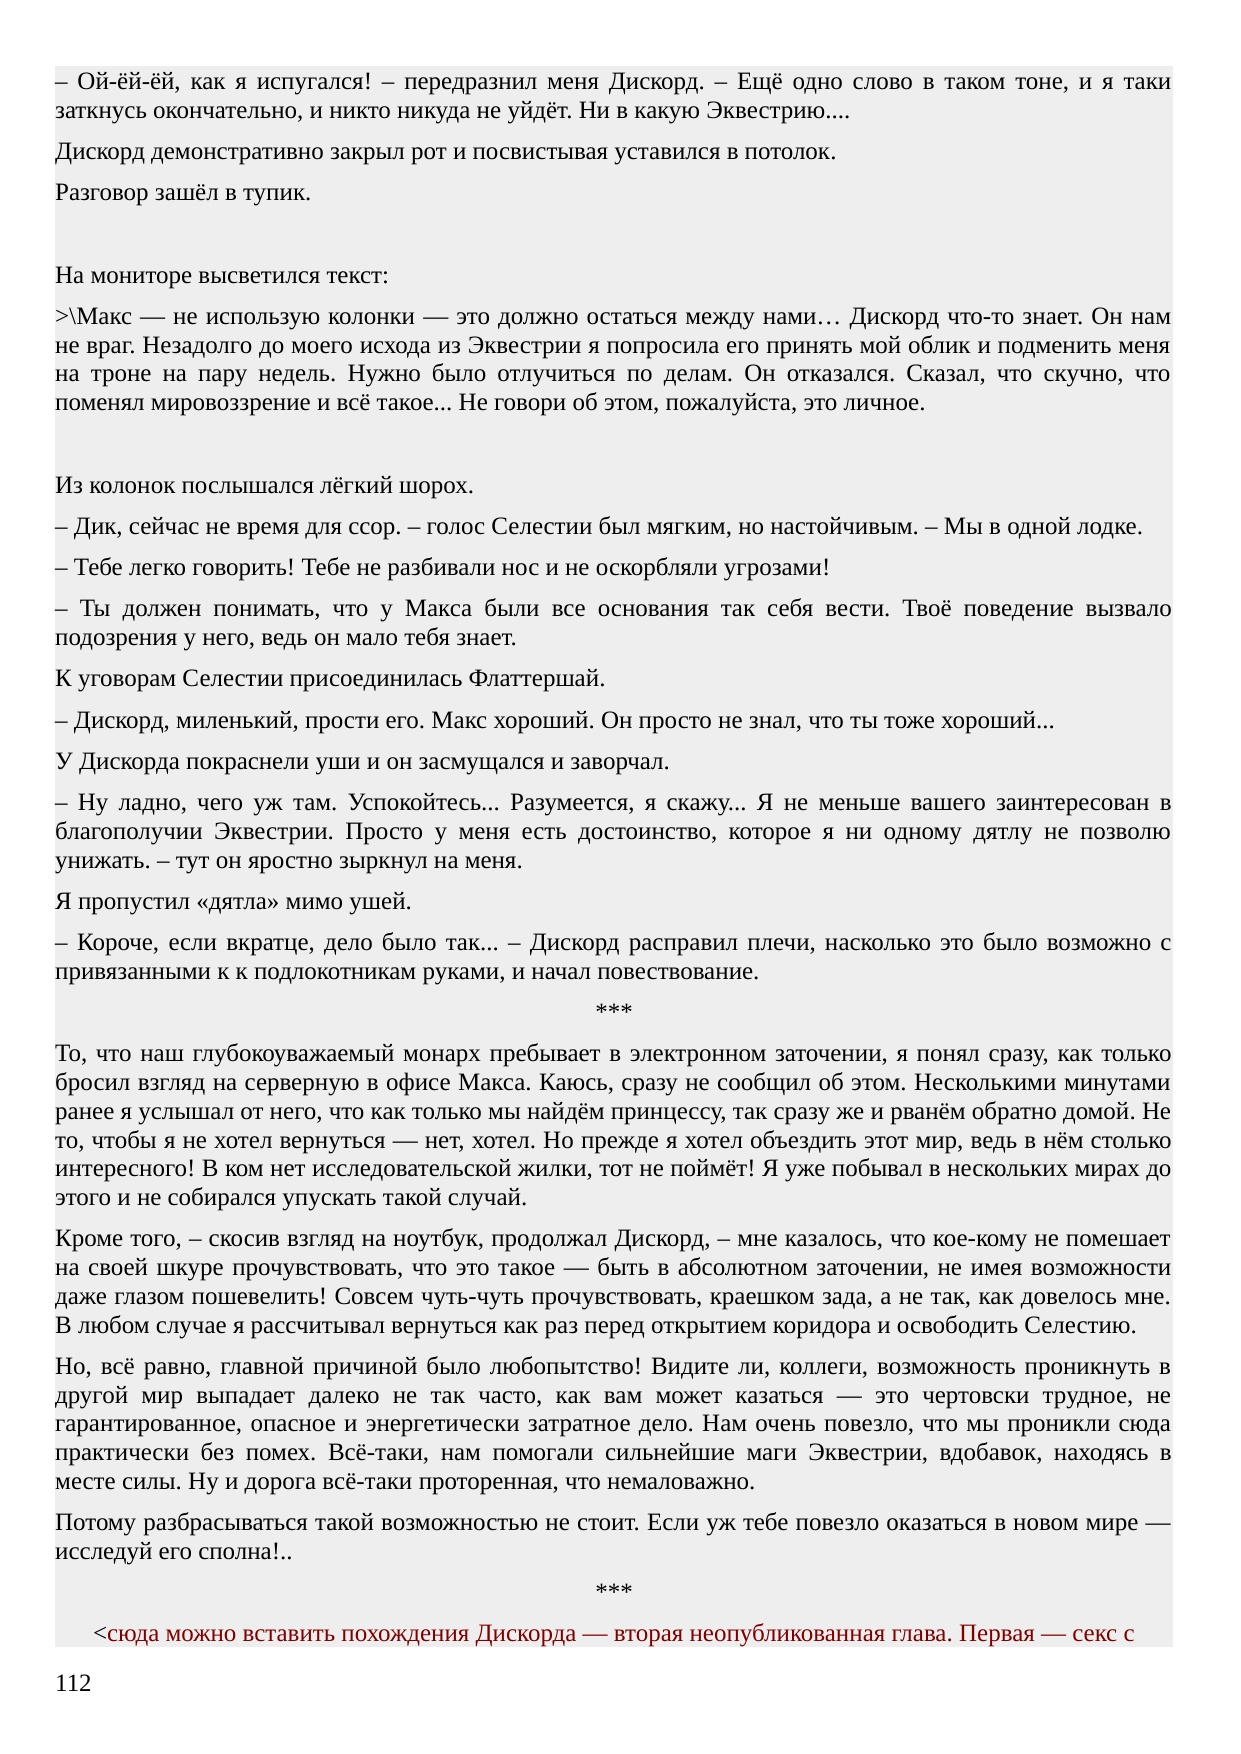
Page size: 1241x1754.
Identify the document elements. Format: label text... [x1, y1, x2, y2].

text <сюда можно вставить похождения Дискорда — вторая неопубликованная глава. Первая — секс с [55, 1618, 1173, 1647]
text – Короче, если вкратце, дело было так... – Дискорд расправил плечи, насколько это было возможно с привязанными к к подлокотникам руками, и начал повествование. [55, 927, 1173, 985]
text *** [55, 1577, 1173, 1606]
text >\Макс — не использую колонки — это должно остаться между нами… Дискорд что-то знает. Он нам не враг. Незадолго до моего исхода из Эквестрии я попросила его принять мой облик и подменить меня на троне на пару недель. Нужно было отлучиться по делам. Он отказался. Сказал, что скучно, что поменял мировоззрение и всё такое... Не говори об этом, пожалуйста, это личное. [55, 301, 1173, 416]
text – Ты должен понимать, что у Макса были все основания так себя вести. Твоё поведение вызвало подозрения у него, ведь он мало тебя знает. [55, 593, 1173, 651]
text Дискорд демонстративно закрыл рот и посвистывая уставился в потолок. [55, 136, 1173, 165]
text Разговор зашёл в тупик. [55, 177, 1173, 206]
text К уговорам Селестии присоединилась Флаттершай. [55, 663, 1173, 692]
text – Тебе легко говорить! Тебе не разбивали нос и не оскорбляли угрозами! [55, 552, 1173, 581]
text Но, всё равно, главной причиной было любопытство! Видите ли, коллеги, возможность проникнуть в другой мир выпадает далеко не так часто, как вам может казаться — это чертовски трудное, не гарантированное, опасное и энергетически затратное дело. Нам очень повезло, что мы проникли сюда практически без помех. Всё-таки, нам помогали сильнейшие маги Эквестрии, вдобавок, находясь в месте силы. Ну и дорога всё-таки проторенная, что немаловажно. [55, 1351, 1173, 1495]
text *** [55, 997, 1173, 1026]
text – Дискорд, миленький, прости его. Макс хороший. Он просто не знал, что ты тоже хороший... [55, 705, 1173, 733]
text На мониторе высветился текст: [55, 260, 1173, 288]
text То, что наш глубокоуважаемый монарх пребывает в электронном заточении, я понял сразу, как только бросил взгляд на серверную в офисе Макса. Каюсь, сразу не сообщил об этом. Несколькими минутами ранее я услышал от него, что как только мы найдём принцессу, так сразу же и рванём обратно домой. Не то, чтобы я не хотел вернуться — нет, хотел. Но прежде я хотел объездить этот мир, ведь в нём столько интересного! В ком нет исследовательской жилки, тот не поймёт! Я уже побывал в нескольких мирах до этого и не собирался упускать такой случай. [55, 1038, 1173, 1211]
text Я пропустил «дятла» мимо ушей. [55, 886, 1173, 915]
text У Дискорда покраснели уши и он засмущался и заворчал. [55, 746, 1173, 775]
text Кроме того, – скосив взгляд на ноутбук, продолжал Дискорд, – мне казалось, что кое-кому не помешает на своей шкуре прочувствовать, что это такое — быть в абсолютном заточении, не имея возможности даже глазом пошевелить! Совсем чуть-чуть прочувствовать, краешком зада, а не так, как довелось мне. В любом случае я рассчитывал вернуться как раз перед открытием коридора и освободить Селестию. [55, 1223, 1173, 1338]
text – Ну ладно, чего уж там. Успокойтесь... Разумеется, я скажу... Я не меньше вашего заинтересован в благополучии Эквестрии. Просто у меня есть достоинство, которое я ни одному дятлу не позволю унижать. – тут он яростно зыркнул на меня. [55, 787, 1173, 873]
text – Ой-ёй-ёй, как я испугался! – передразнил меня Дискорд. – Ещё одно слово в таком тоне, и я таки заткнусь окончательно, и никто никуда не уйдёт. Ни в какую Эквестрию.... [55, 66, 1173, 123]
text Из колонок послышался лёгкий шорох. [55, 470, 1173, 498]
text Потому разбрасываться такой возможностью не стоит. Если уж тебе повезло оказаться в новом мире — исследуй его сполна!.. [55, 1507, 1173, 1565]
text – Дик, сейчас не время для ссор. – голос Селестии был мягким, но настойчивым. – Мы в одной лодке. [55, 511, 1173, 540]
